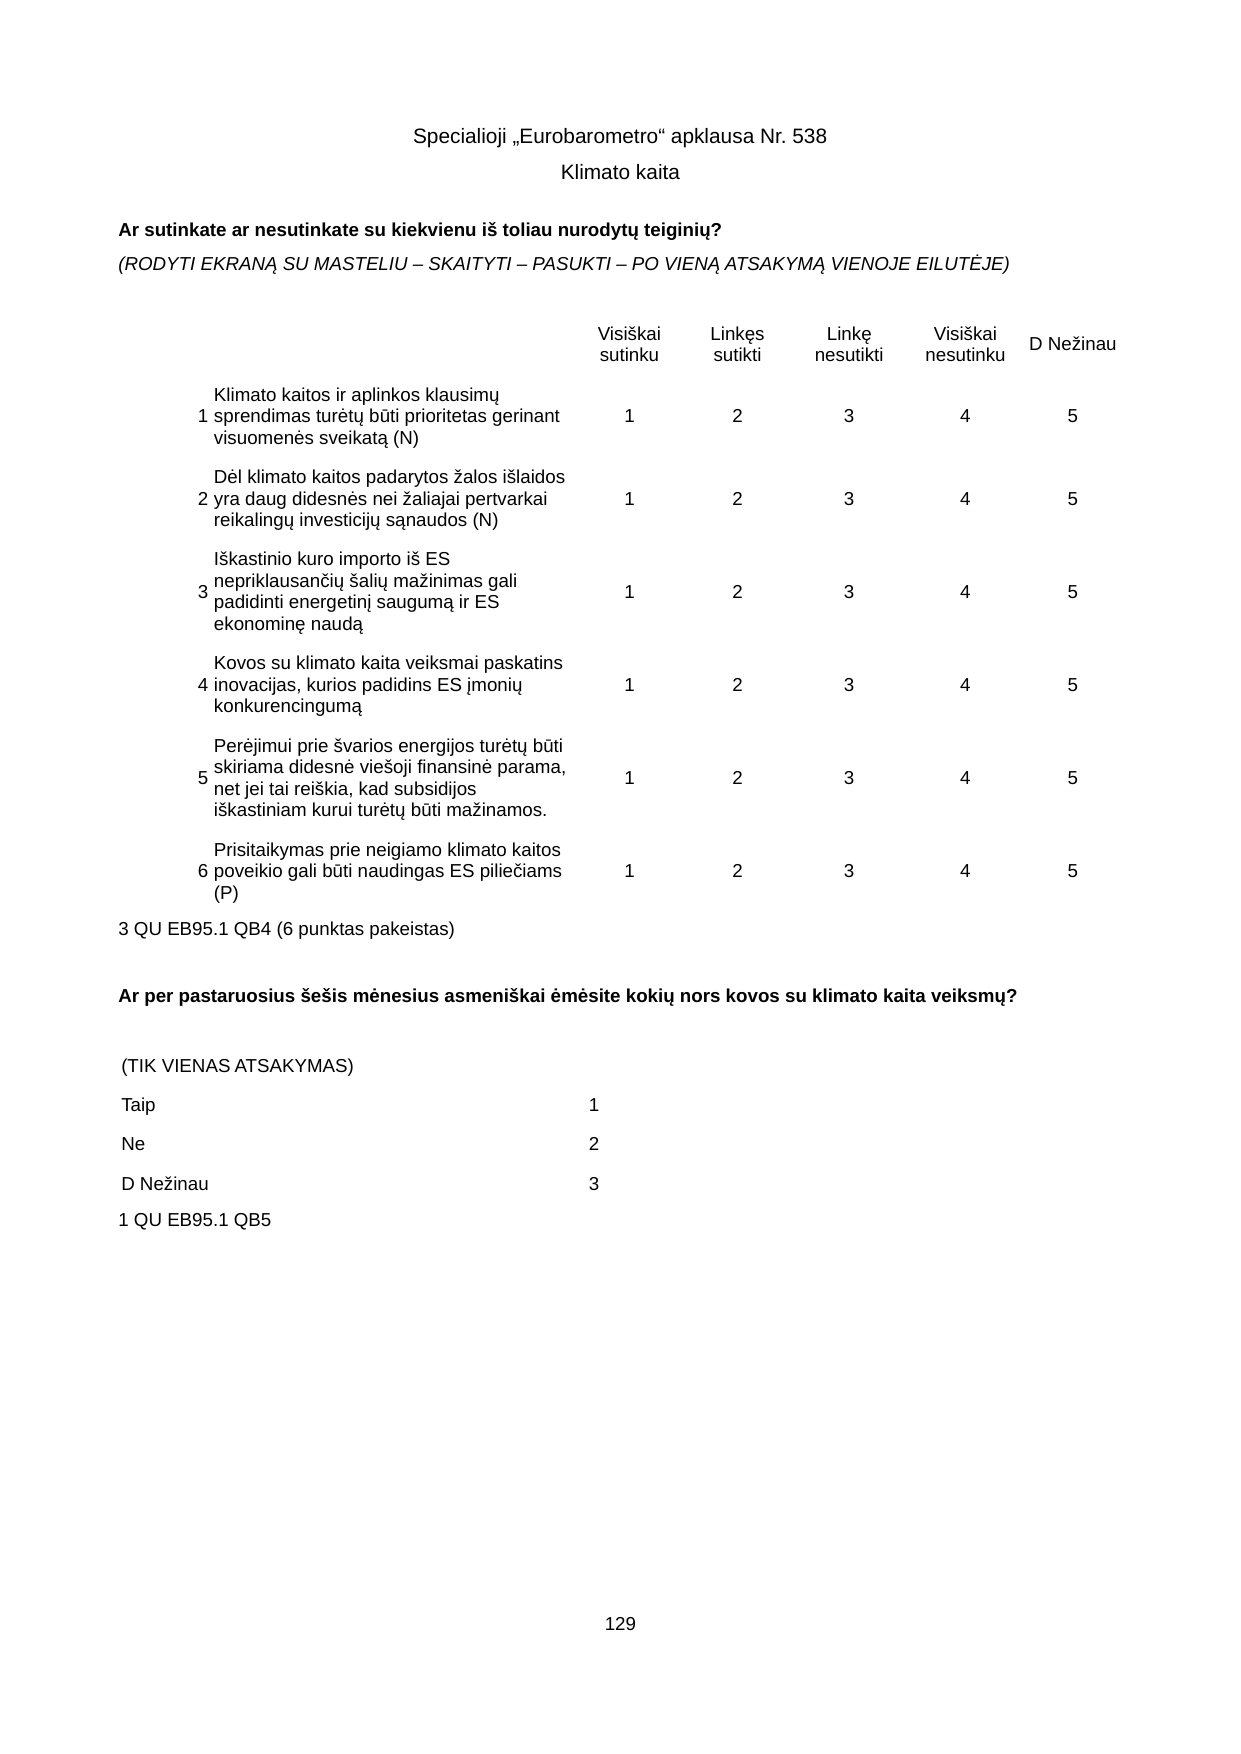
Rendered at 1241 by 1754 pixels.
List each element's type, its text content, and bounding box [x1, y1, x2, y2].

table_cell 1 [463, 1085, 602, 1124]
table_cell Klimato kaitos ir aplinkos klausimų sprendimas turėtų būti prioritetas gerinant visuomenės sveikatą (N) [211, 375, 575, 457]
table_cell 1 [575, 830, 684, 912]
table_header [118, 314, 211, 374]
table_header Visiškai nesutinku [907, 314, 1023, 374]
table_cell 2 [684, 457, 791, 539]
table_cell 4 [907, 375, 1023, 457]
table_cell 4 [907, 457, 1023, 539]
table_cell 3 [791, 643, 907, 726]
table_cell 5 [1023, 457, 1122, 539]
table_cell Dėl klimato kaitos padarytos žalos išlaidos yra daug didesnės nei žaliajai pertvarkai reikalingų investicijų sąnaudos (N) [211, 457, 575, 539]
table_cell 2 [684, 643, 791, 726]
table_cell 5 [1023, 643, 1122, 726]
table_cell 2 [684, 375, 791, 457]
table_cell 5 [1023, 539, 1122, 643]
text 3 QU EB95.1 QB4 (6 punktas pakeistas) [118, 918, 1122, 939]
table_header Visiškai sutinku [575, 314, 684, 374]
table_cell 1 [575, 539, 684, 643]
table_cell Taip [118, 1085, 463, 1124]
table_header (TIK VIENAS ATSAKYMAS) [118, 1046, 463, 1085]
table_header Linkę nesutikti [791, 314, 907, 374]
table_cell D Nežinau [118, 1164, 463, 1203]
table_header D Nežinau [1023, 314, 1122, 374]
text 1 QU EB95.1 QB5 [118, 1209, 1122, 1230]
table_header [463, 1046, 602, 1085]
table_header Linkęs sutikti [684, 314, 791, 374]
table_cell 4 [907, 643, 1023, 726]
table_cell 4 [907, 830, 1023, 912]
table_cell 6 [118, 830, 211, 912]
table_cell 3 [791, 539, 907, 643]
text (RODYTI EKRANĄ SU MASTELIU – SKAITYTI – PASUKTI – PO VIENĄ ATSAKYMĄ VIENOJE EILUTĖJE) [118, 253, 1122, 274]
table_cell 1 [575, 726, 684, 829]
table_cell Iškastinio kuro importo iš ES nepriklausančių šalių mažinimas gali padidinti energetinį saugumą ir ES ekonominę naudą [211, 539, 575, 643]
table_cell 5 [1023, 830, 1122, 912]
text Ar sutinkate ar nesutinkate su kiekvienu iš toliau nurodytų teiginių? [118, 219, 1122, 241]
table_cell 3 [791, 375, 907, 457]
table_cell 1 [575, 643, 684, 726]
table_cell 5 [1023, 726, 1122, 829]
table_cell 3 [118, 539, 211, 643]
table_cell 3 [463, 1164, 602, 1203]
table_cell 4 [118, 643, 211, 726]
table_cell 2 [684, 539, 791, 643]
table_cell 5 [1023, 375, 1122, 457]
table_cell Kovos su klimato kaita veiksmai paskatins inovacijas, kurios padidins ES įmonių konkurencingumą [211, 643, 575, 726]
table_cell 2 [684, 830, 791, 912]
table_cell Prisitaikymas prie neigiamo klimato kaitos poveikio gali būti naudingas ES piliečiams (P) [211, 830, 575, 912]
table_cell 1 [575, 375, 684, 457]
table_cell 2 [118, 457, 211, 539]
table_cell 1 [118, 375, 211, 457]
text Ar per pastaruosius šešis mėnesius asmeniškai ėmėsite kokių nors kovos su klimato kaita veiksmų? [118, 985, 1122, 1006]
table_cell 2 [684, 726, 791, 829]
table_cell 3 [791, 726, 907, 829]
table_cell 5 [118, 726, 211, 829]
table_cell Perėjimui prie švarios energijos turėtų būti skiriama didesnė viešoji finansinė parama, net jei tai reiškia, kad subsidijos iškastiniam kurui turėtų būti mažinamos. [211, 726, 575, 829]
table_cell 2 [463, 1124, 602, 1163]
table_header [211, 314, 575, 374]
table_cell 3 [791, 457, 907, 539]
table_cell Ne [118, 1124, 463, 1163]
table_cell 4 [907, 726, 1023, 829]
table_cell 4 [907, 539, 1023, 643]
table_cell 3 [791, 830, 907, 912]
table_cell 1 [575, 457, 684, 539]
